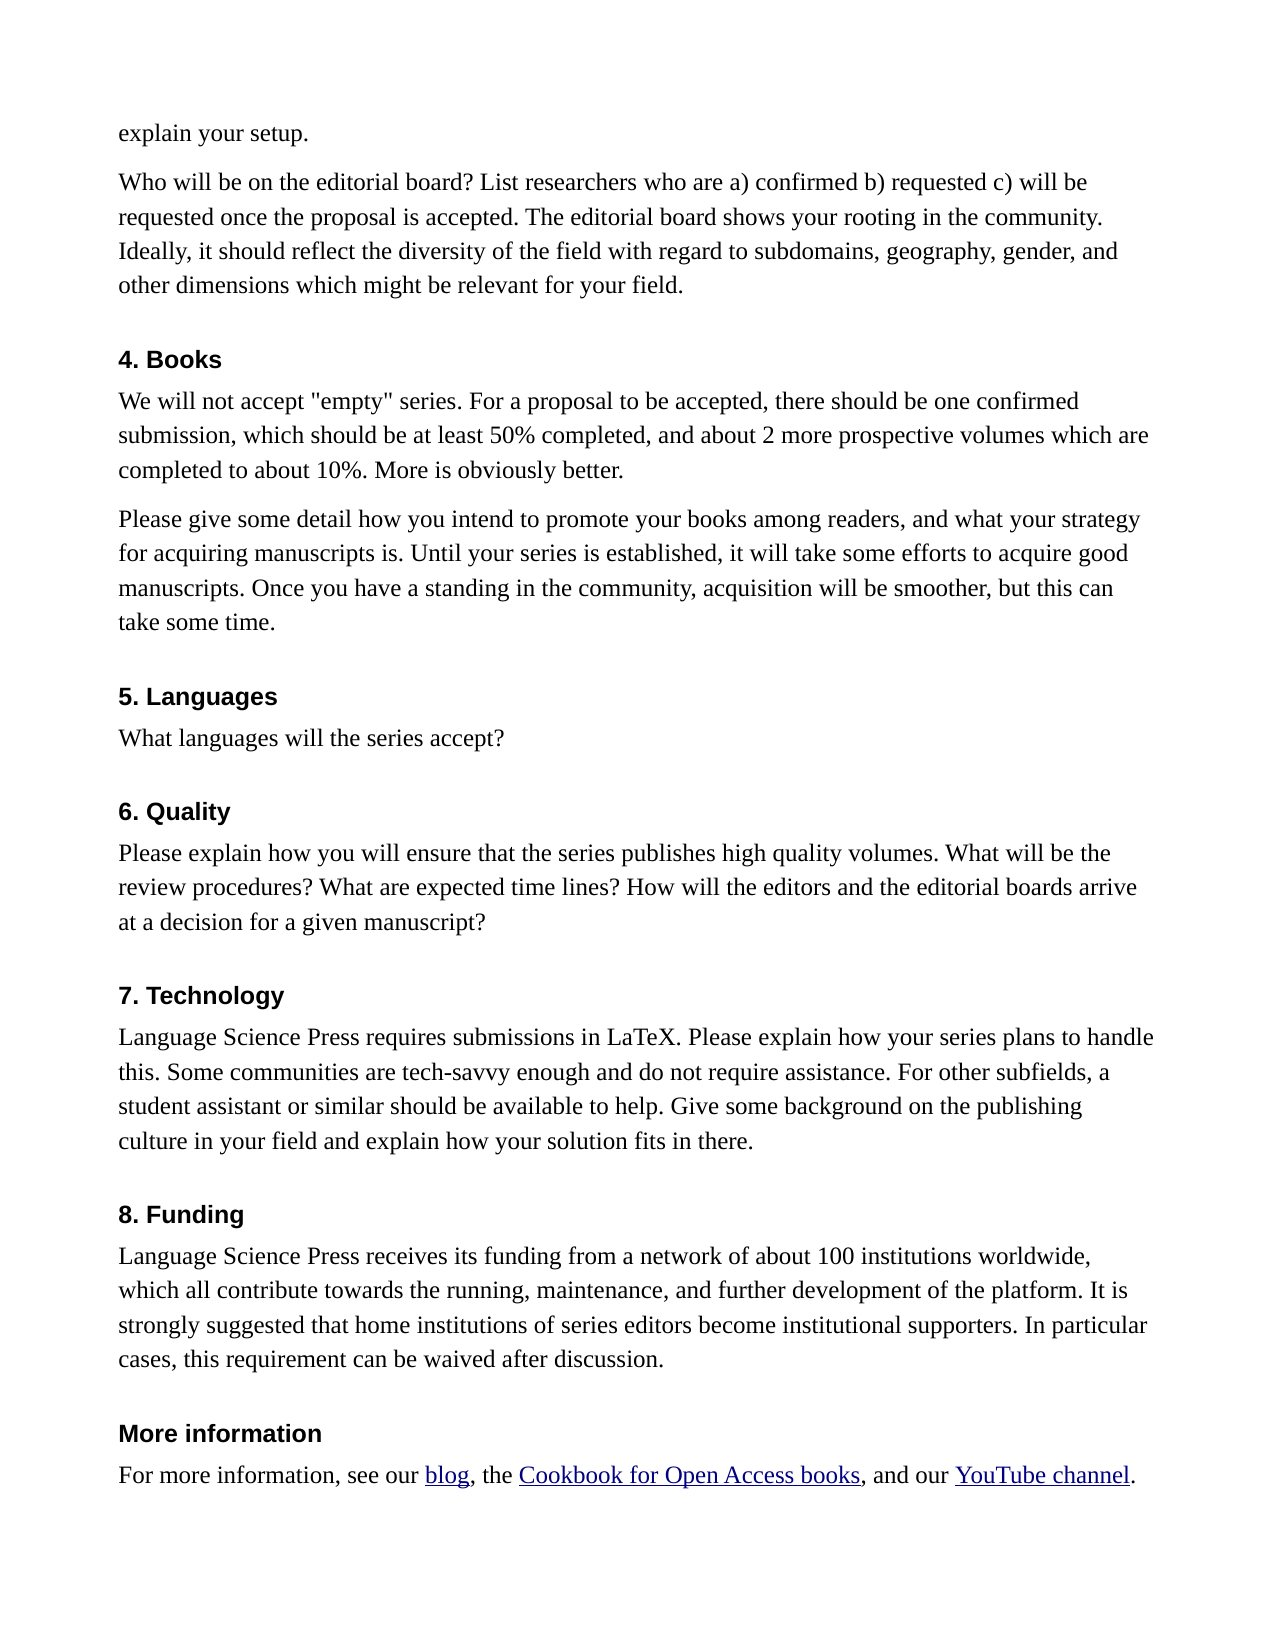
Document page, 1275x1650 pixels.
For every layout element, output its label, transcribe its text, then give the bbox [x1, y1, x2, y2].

text For more information, see our blog, the Cookbook for Open Access books, and our YouTube channel. [118, 1460, 1157, 1488]
subtitle 8. Funding [118, 1200, 1157, 1228]
text Please give some detail how you intend to promote your books among readers, and what your strategy for acquiring manuscripts is. Until your series is established, it will take some efforts to acquire good manuscripts. Once you have a standing in the community, acquisition will be smoother, but this can take some time. [118, 504, 1157, 636]
subtitle 5. Languages [118, 681, 1157, 710]
text What languages will the series accept? [118, 723, 1157, 751]
subtitle 4. Books [118, 345, 1157, 373]
text Language Science Press requires submissions in LaTeX. Please explain how your series plans to handle this. Some communities are tech-savvy enough and do not require assistance. For other subfields, a student assistant or similar should be available to help. Give some background on the publishing culture in your field and explain how your solution fits in there. [118, 1022, 1157, 1154]
subtitle 6. Quality [118, 797, 1157, 826]
subtitle 7. Technology [118, 981, 1157, 1010]
text We will not accept "empty" series. For a proposal to be accepted, there should be one confirmed submission, which should be at least 50% completed, and about 2 more prospective volumes which are completed to about 10%. More is obviously better. [118, 386, 1157, 484]
subtitle More information [118, 1418, 1157, 1447]
text Language Science Press receives its funding from a network of about 100 institutions worldwide, which all contribute towards the running, maintenance, and further development of the platform. It is strongly suggested that home institutions of series editors become institutional supporters. In particular cases, this requirement can be waived after discussion. [118, 1241, 1157, 1373]
text Please explain how you will ensure that the series publishes high quality volumes. What will be the review procedures? What are expected time lines? How will the editors and the editorial boards arrive at a decision for a given manuscript? [118, 838, 1157, 936]
text Who will be on the editorial board? List researchers who are a) confirmed b) requested c) will be requested once the proposal is accepted. The editorial board shows your rooting in the community. Ideally, it should reflect the diversity of the field with regard to subdomains, geography, gender, and other dimensions which might be relevant for your field. [118, 167, 1157, 299]
text explain your setup. [118, 118, 1157, 147]
